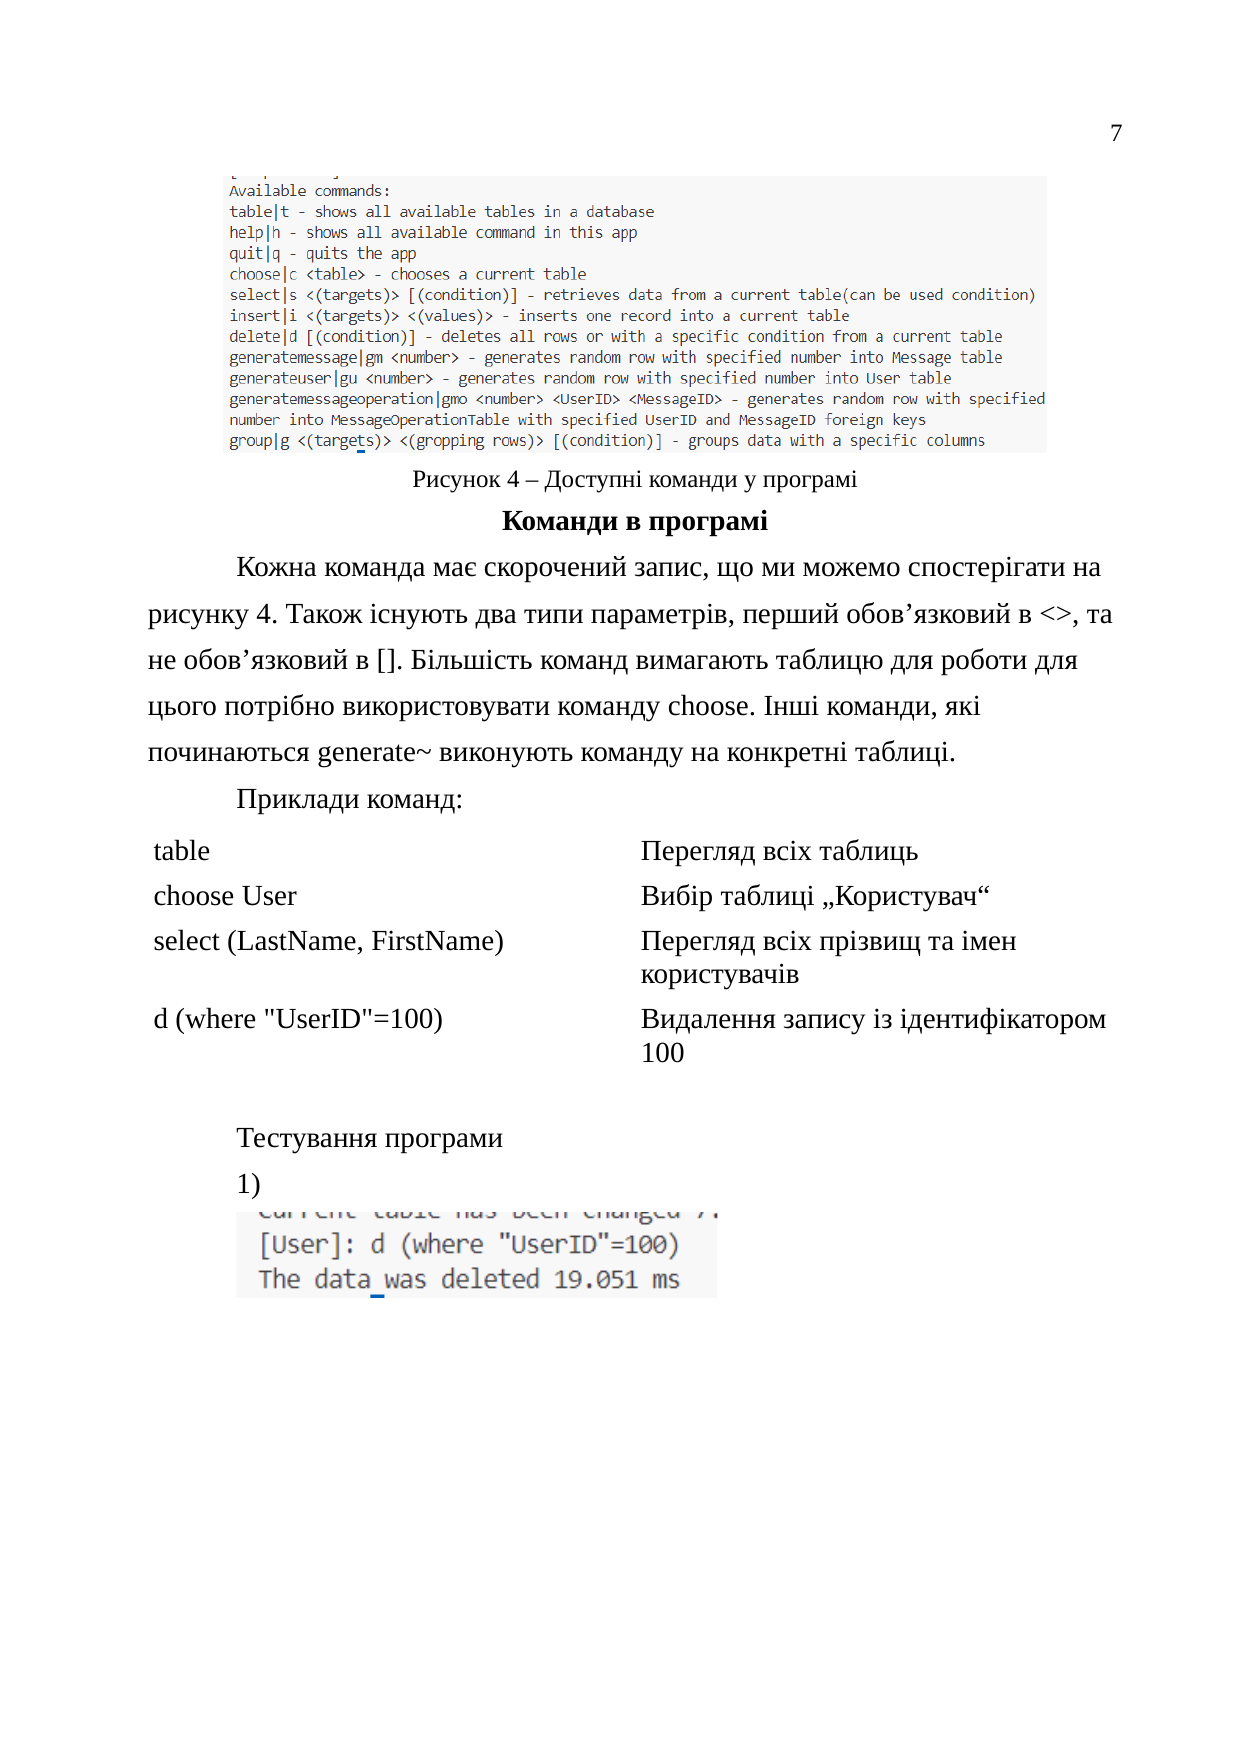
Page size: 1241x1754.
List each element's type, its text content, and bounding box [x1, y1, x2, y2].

picture [236, 1212, 718, 1298]
text Команди в програмі [148, 503, 1122, 537]
table_cell d (where "UserID"=100) [148, 996, 635, 1074]
table_header Перегляд всіх таблиць [635, 827, 1122, 872]
text Кожна команда має скорочений запис, що ми можемо спостерігати на рисунку 4. Також існують два типи параметрів, перший обов’язковий в <>, та не обов’язковий в []. Більшість команд вимагають таблицю для роботи для цього потрібно використовувати команду choose. Інші команди, які починаються generate~ виконують команду на конкретні таблиці. [148, 549, 1122, 768]
table_cell select (LastName, FirstName) [148, 917, 635, 996]
text Рисунок 4 ‒ Доступні команди у програмі [148, 464, 1122, 492]
table_cell Вибір таблиці „Користувач“ [635, 872, 1122, 917]
text Тестування програми [148, 1120, 1122, 1154]
text 1) [148, 1167, 1122, 1200]
table_cell Видалення запису із ідентифікатором 100 [635, 996, 1122, 1074]
table_header table [148, 827, 635, 872]
picture [223, 176, 1047, 453]
text Приклади команд: [148, 781, 1122, 814]
table_cell Перегляд всіх прізвищ та імен користувачів [635, 917, 1122, 996]
table_cell choose User [148, 872, 635, 917]
